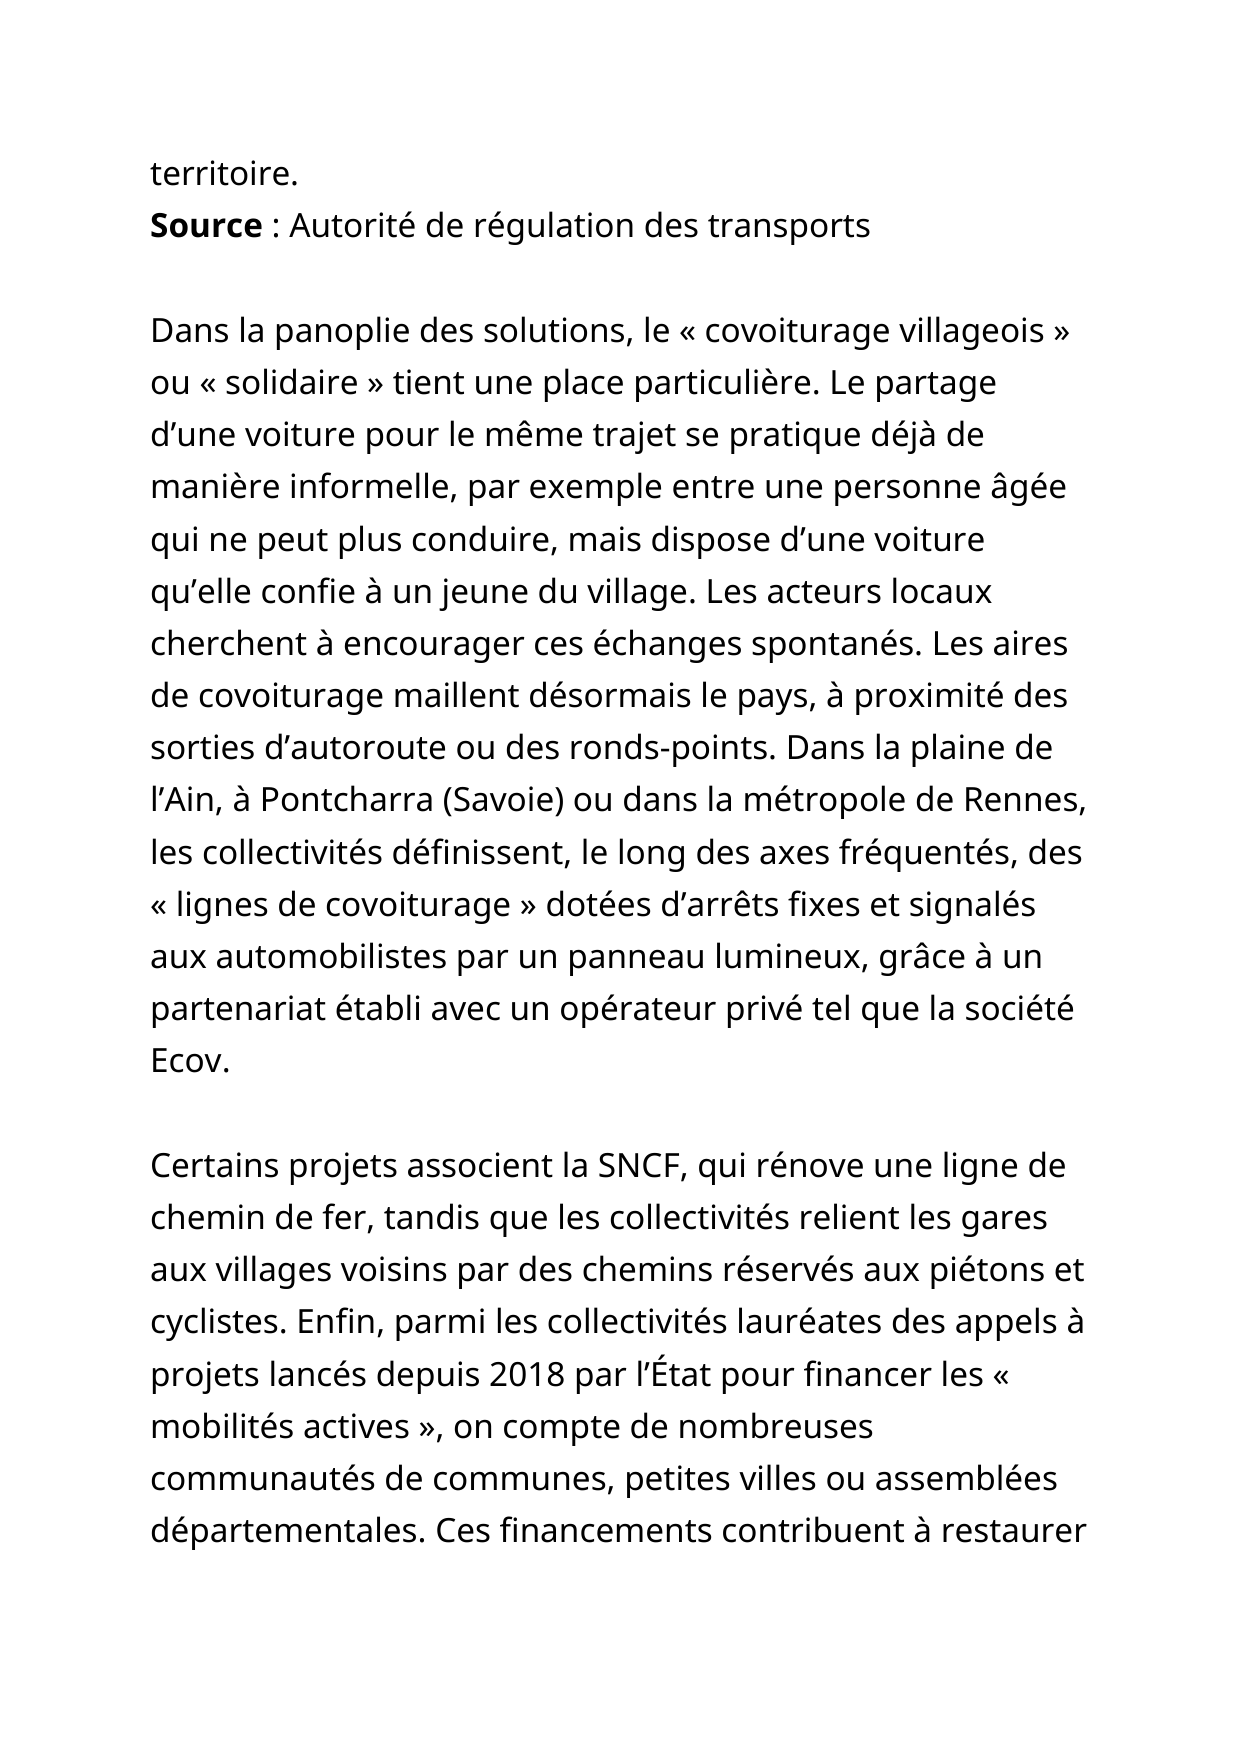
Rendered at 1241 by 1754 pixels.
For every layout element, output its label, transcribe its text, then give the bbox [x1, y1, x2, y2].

text Source : Autorité de régulation des transports [150, 202, 1090, 248]
text Dans la panoplie des solutions, le « covoiturage villageois » ou « solidaire » tient une place particulière. Le partage d’une voiture pour le même trajet se pratique déjà de manière informelle, par exemple entre une personne âgée qui ne peut plus conduire, mais dispose d’une voiture qu’elle confie à un jeune du village. Les acteurs locaux cherchent à encourager ces échanges spontanés. Les aires de covoiturage maillent désormais le pays, à proximité des sorties d’autoroute ou des ronds-points. Dans la plaine de l’Ain, à Pontcharra (Savoie) ou dans la métropole de Rennes, les collectivités définissent, le long des axes fréquentés, des « lignes de covoiturage » dotées d’arrêts fixes et signalés aux automobilistes par un panneau lumineux, grâce à un partenariat établi avec un opérateur privé tel que la société Ecov. [150, 307, 1090, 1083]
text territoire. [150, 150, 1090, 195]
text Certains projets associent la SNCF, qui rénove une ligne de chemin de fer, tandis que les collectivités relient les gares aux villages voisins par des chemins réservés aux piétons et cyclistes. Enfin, parmi les collectivités lauréates des appels à projets lancés depuis 2018 par l’État pour financer les « mobilités actives », on compte de nombreuses communautés de communes, petites villes ou assemblées départementales. Ces financements contribuent à restaurer [150, 1142, 1090, 1552]
